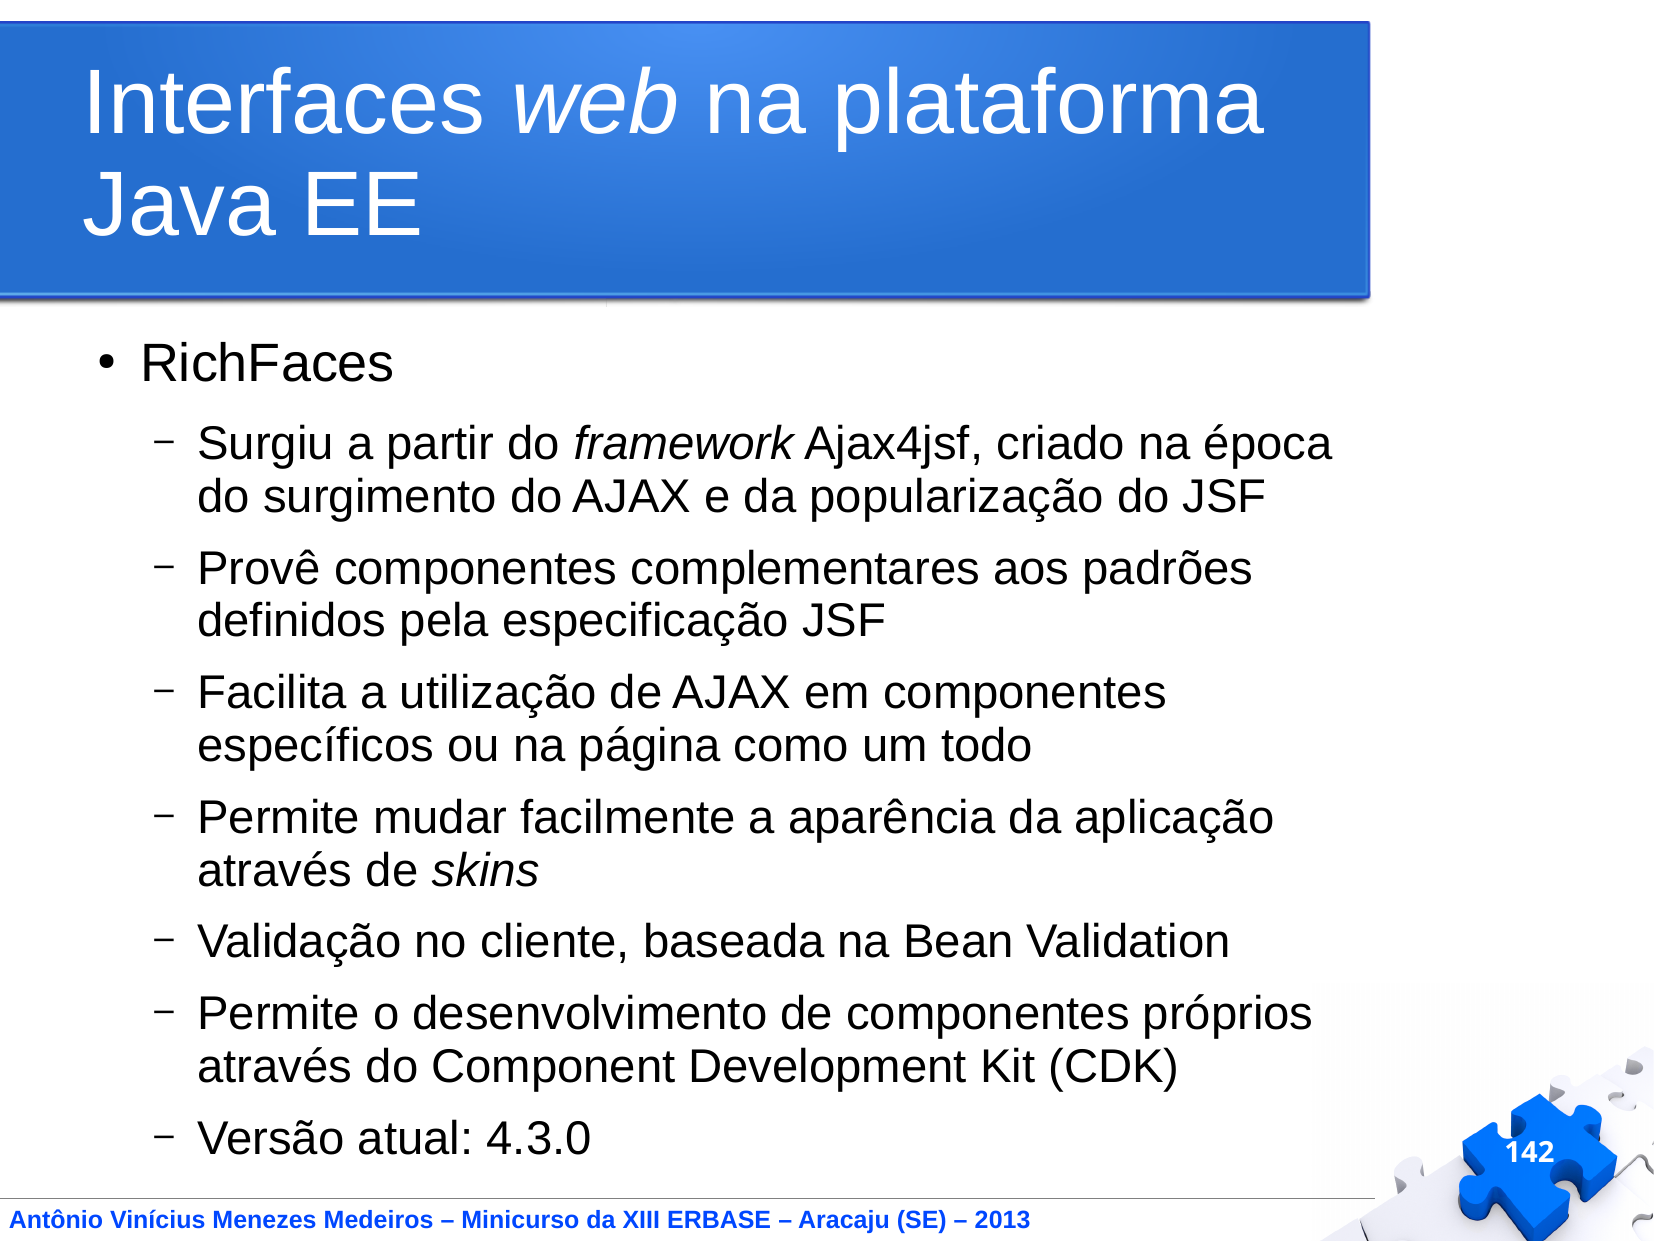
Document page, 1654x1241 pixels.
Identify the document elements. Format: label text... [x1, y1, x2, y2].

picture [0, 21, 1375, 307]
title Interfaces web na plataforma Java EE [82, 49, 1323, 257]
picture [1311, 983, 1654, 1241]
list RichFaces Surgiu a partir do framework Ajax4jsf, criado na época do surgimento do AJAX e da popularização do JSF Provê componentes complementares aos padrões definidos pela especificação JSF Facilita a utilização de AJAX em componentes específicos ou na página como um todo Permite mudar facilmente a aparência da aplicação através de skins Validação no cliente, baseada na Bean Validation Permite o desenvolvimento de componentes próprios através do Component Development Kit (CDK) Versão atual: 4.3.0 [82, 332, 1339, 1182]
